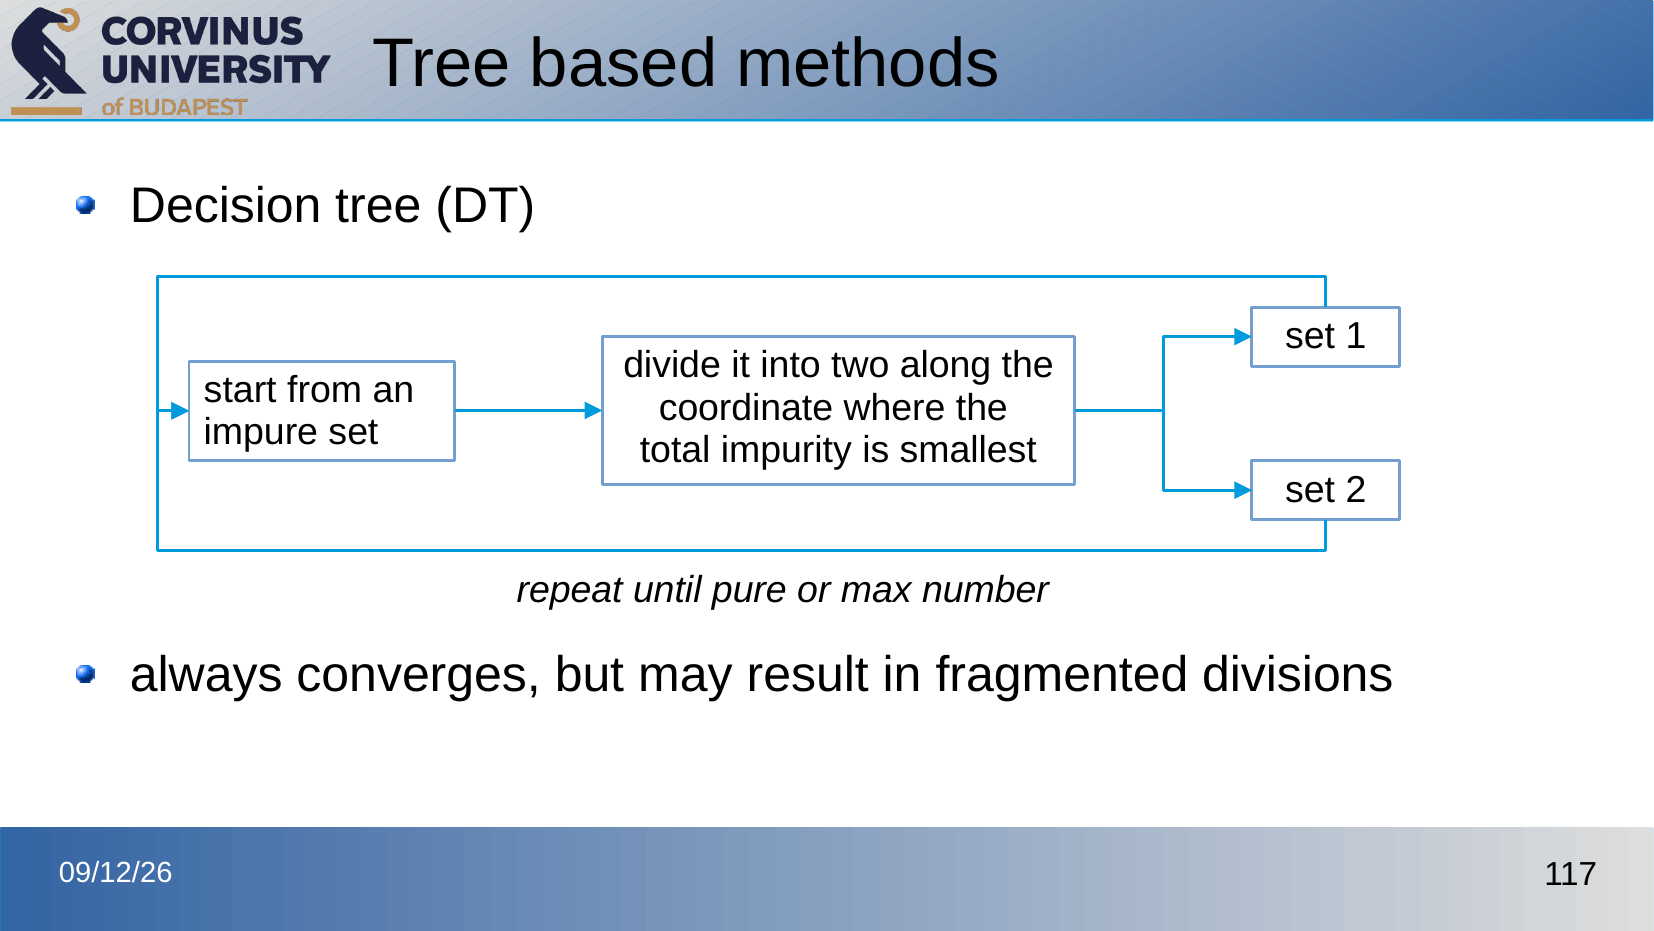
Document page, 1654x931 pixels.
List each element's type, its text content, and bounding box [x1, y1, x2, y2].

text_box set 1 [1251, 307, 1400, 367]
picture [76, 665, 95, 683]
text_box repeat until pure or max number [501, 561, 1093, 631]
title Tree based methods [372, 23, 1625, 103]
text_box divide it into two along the coordinate where the total impurity is smallest [602, 336, 1075, 485]
text_box set 2 [1251, 460, 1400, 520]
picture [11, 7, 331, 115]
list Decision tree (DT) always converges, but may result in fragmented divisions [59, 177, 1595, 591]
text_box start from an impure set [188, 361, 455, 461]
